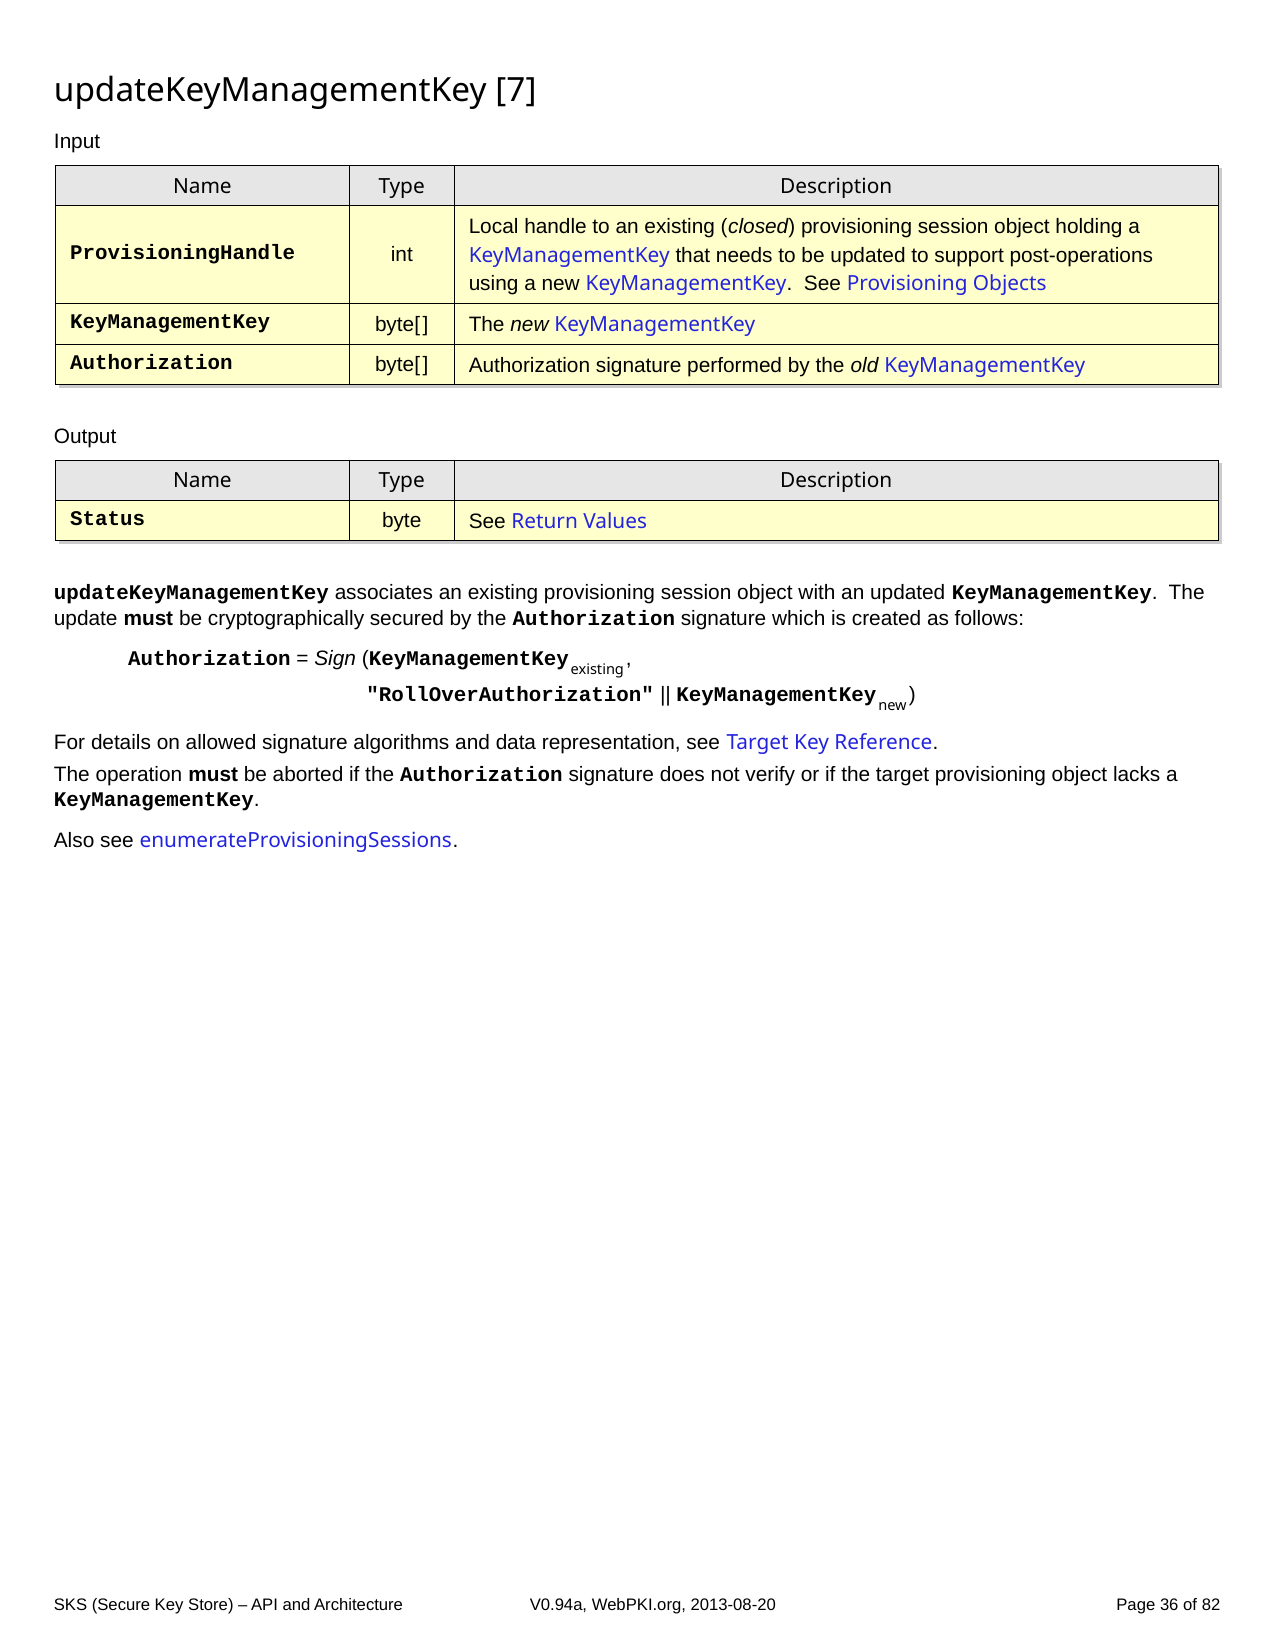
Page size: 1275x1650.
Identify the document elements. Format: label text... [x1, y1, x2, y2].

table_cell ProvisioningHandle [56, 206, 349, 303]
table_cell byte [350, 501, 454, 540]
text The operation must be aborted if the Authorization signature does not verify or if the target provisioning object lacks a KeyManagementKey. [54, 761, 1221, 813]
text Input [54, 129, 1221, 153]
table_cell See Return Values [455, 501, 1218, 540]
table_header Type [350, 461, 454, 500]
table_cell Local handle to an existing (closed) provisioning session object holding a KeyManagementKey that needs to be updated to support post-operations using a new KeyManagementKey. See Provisioning Objects [455, 206, 1218, 303]
table_cell The new KeyManagementKey‪‫‬‭‪‏‪‏‎ [455, 304, 1218, 344]
table_cell int [350, 206, 454, 303]
table_header Name [56, 166, 349, 205]
table_header Description [455, 166, 1218, 205]
text updateKeyManagementKey associates an existing provisioning session object with an updated KeyManagementKey. The update must be cryptographically secured by the Authorization signature which is created as follows: [54, 580, 1221, 631]
table_cell Authorization [56, 345, 349, 384]
table_cell Status [56, 501, 349, 540]
text Output [54, 424, 1221, 448]
table_header Name [56, 461, 349, 500]
subtitle updateKeyManagementKey [7] [54, 66, 1221, 111]
table_cell Authorization signature performed by the old KeyManagementKey [455, 345, 1218, 384]
table_header Type [350, 166, 454, 205]
table_header Description [455, 461, 1218, 500]
text Authorization = Sign (KeyManagementKey existing , "RollOverAuthorization" || KeyManagementKey new ) [54, 643, 1221, 715]
text For details on allowed signature algorithms and data representation, see Target Key Reference. [54, 727, 1221, 755]
text Also see enumerateProvisioningSessions. [54, 825, 1221, 853]
table_cell KeyManagementKey [56, 304, 349, 344]
table_cell byte⁮[ ] [350, 345, 454, 384]
table_cell byte⁮[ ] [350, 304, 454, 344]
